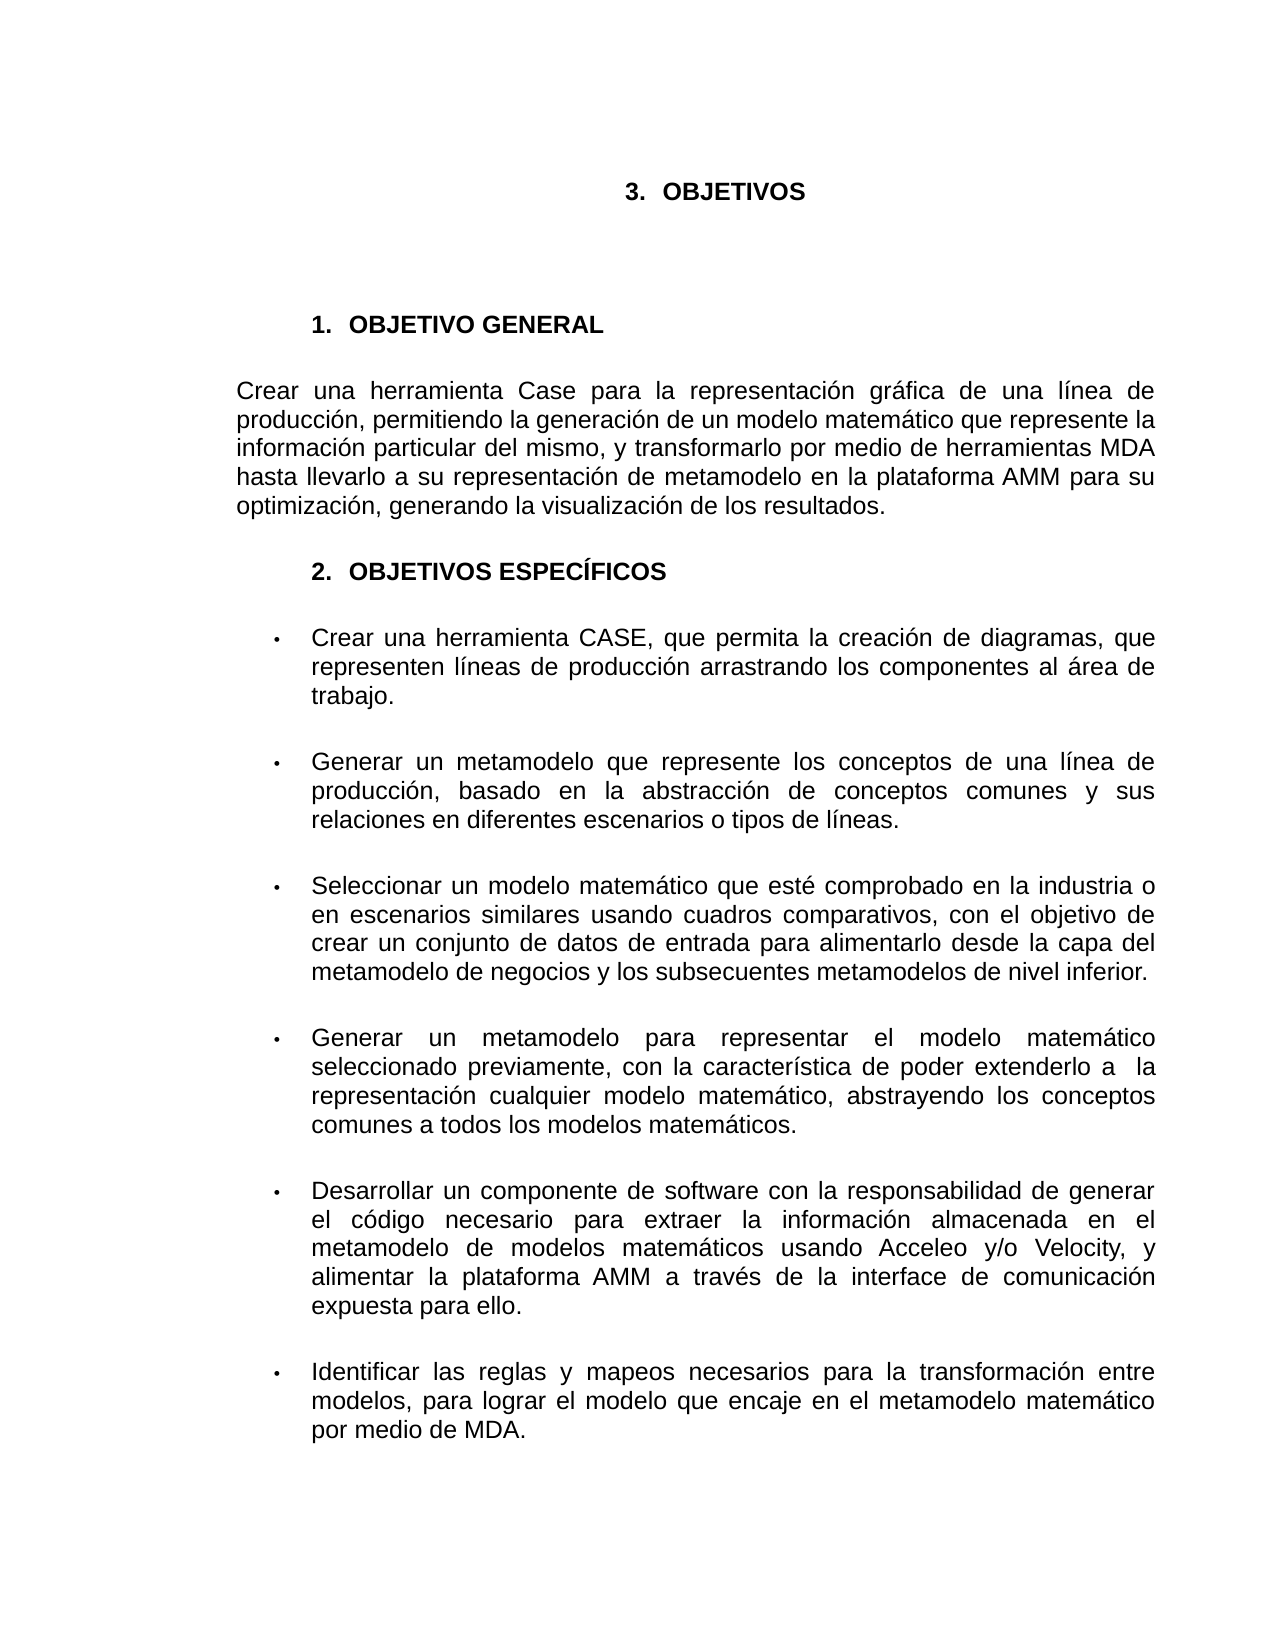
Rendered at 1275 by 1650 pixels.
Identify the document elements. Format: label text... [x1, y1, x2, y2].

list Generar un metamodelo que represente los conceptos de una línea de producción, basado en la abstracción de conceptos comunes y sus relaciones en diferentes escenarios o tipos de líneas. [274, 747, 1157, 833]
subtitle OBJETIVO GENERAL [311, 310, 1157, 338]
subtitle OBJETIVOS [274, 177, 1157, 206]
list Crear una herramienta CASE, que permita la creación de diagramas, que representen líneas de producción arrastrando los componentes al área de trabajo. [274, 623, 1157, 710]
list Seleccionar un modelo matemático que esté comprobado en la industria o en escenarios similares usando cuadros comparativos, con el objetivo de crear un conjunto de datos de entrada para alimentarlo desde la capa del metamodelo de negocios y los subsecuentes metamodelos de nivel inferior. [274, 871, 1157, 986]
subtitle OBJETIVOS Específicos [311, 557, 1157, 586]
text Crear una herramienta Case para la representación gráfica de una línea de producción, permitiendo la generación de un modelo matemático que represente la información particular del mismo, y transformarlo por medio de herramientas MDA hasta llevarlo a su representación de metamodelo en la plataforma AMM para su optimización, generando la visualización de los resultados. [236, 376, 1157, 520]
list Generar un metamodelo para representar el modelo matemático seleccionado previamente, con la característica de poder extenderlo a la representación cualquier modelo matemático, abstrayendo los conceptos comunes a todos los modelos matemáticos. [274, 1023, 1157, 1138]
list Desarrollar un componente de software con la responsabilidad de generar el código necesario para extraer la información almacenada en el metamodelo de modelos matemáticos usando Acceleo y/o Velocity, y alimentar la plataforma AMM a través de la interface de comunicación expuesta para ello. [274, 1176, 1157, 1320]
list Identificar las reglas y mapeos necesarios para la transformación entre modelos, para lograr el modelo que encaje en el metamodelo matemático por medio de MDA. [274, 1357, 1157, 1443]
